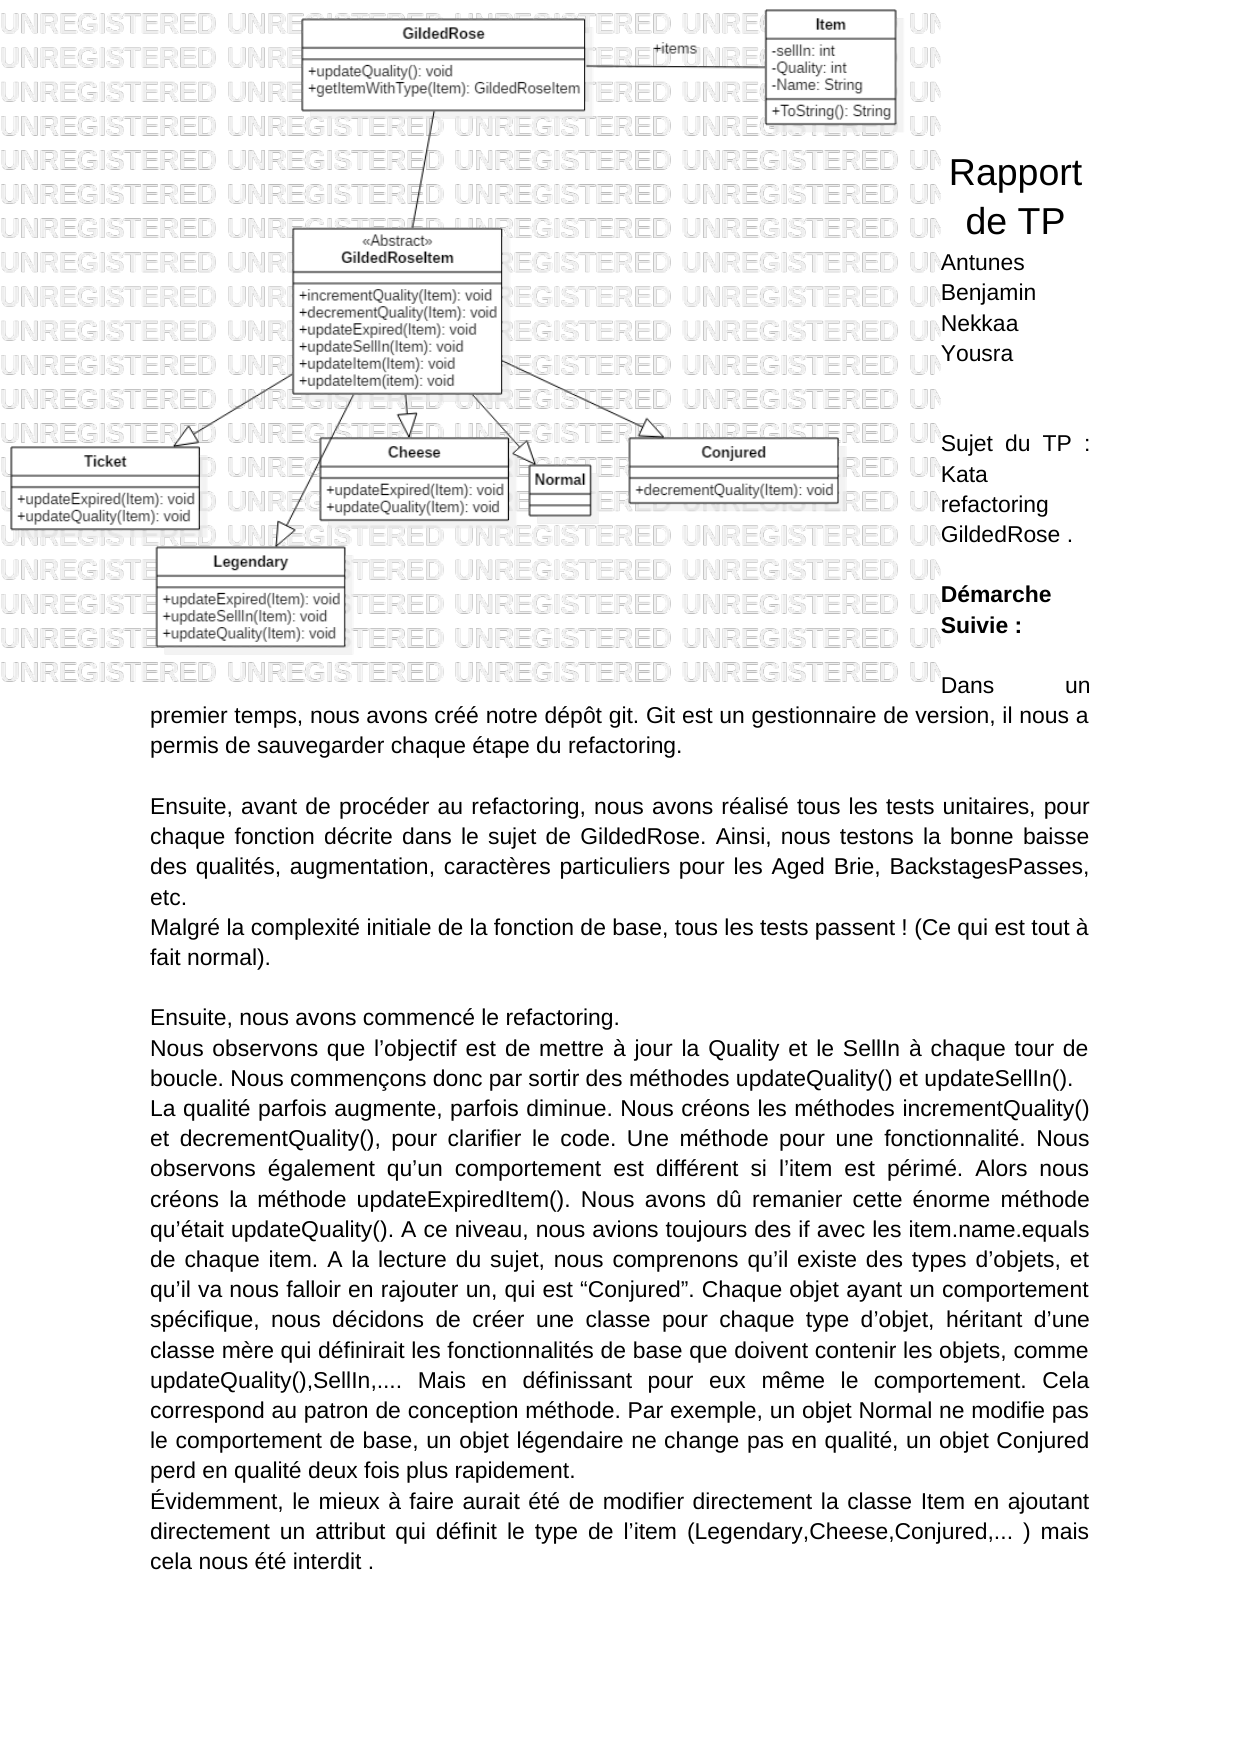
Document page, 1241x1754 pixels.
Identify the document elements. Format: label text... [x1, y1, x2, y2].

text Évidemment, le mieux à faire aurait été de modifier directement la classe Item en ajoutant directement un attribut qui définit le type de l’item (Legendary,Cheese,Conjured,... ) mais cela nous été interdit . [150, 1488, 1090, 1574]
text Ensuite, nous avons commencé le refactoring. [150, 1004, 1090, 1031]
text Sujet du TP : Kata refactoring GildedRose . [941, 430, 1090, 547]
text Antunes Benjamin [941, 249, 1090, 306]
text Malgré la complexité initiale de la fonction de base, tous les tests passent ! (Ce qui est tout à fait normal). [150, 914, 1090, 970]
text Ensuite, avant de procéder au refactoring, nous avons réalisé tous les tests unitaires, pour chaque fonction décrite dans le sujet de GildedRose. Ainsi, nous testons la bonne baisse des qualités, augmentation, caractères particuliers pour les Aged Brie, BackstagesPasses, etc. [150, 793, 1090, 910]
text Rapport de TP [941, 150, 1090, 243]
text Dans un premier temps, nous avons créé notre dépôt git. Git est un gestionnaire de version, il nous a permis de sauvegarder chaque étape du refactoring. [150, 672, 1090, 759]
text Démarche Suivie : [941, 581, 1090, 638]
text Nous observons que l’objectif est de mettre à jour la Quality et le SellIn à chaque tour de boucle. Nous commençons donc par sortir des méthodes updateQuality() et updateSellIn(). [150, 1034, 1090, 1091]
text La qualité parfois augmente, parfois diminue. Nous créons les méthodes incrementQuality() et decrementQuality(), pour clarifier le code. Une méthode pour une fonctionnalité. Nous observons également qu’un comportement est différent si l’item est périmé. Alors nous créons la méthode updateExpiredItem(). Nous avons dû remanier cette énorme méthode qu’était updateQuality(). A ce niveau, nous avions toujours des if avec les item.name.equals de chaque item. A la lecture du sujet, nous comprenons qu’il existe des types d’objets, et qu’il va nous falloir en rajouter un, qui est “Conjured”. Chaque objet ayant un comportement spécifique, nous décidons de créer une classe pour chaque type d’objet, héritant d’une classe mère qui définirait les fonctionnalités de base que doivent contenir les objets, comme updateQuality(),SellIn,.... Mais en définissant pour eux même le comportement. Cela correspond au patron de conception méthode. Par exemple, un objet Normal ne modifie pas le comportement de base, un objet légendaire ne change pas en qualité, un objet Conjured perd en qualité deux fois plus rapidement. [150, 1095, 1090, 1484]
picture [0, 0, 941, 692]
text Nekkaa Yousra [941, 309, 1090, 366]
